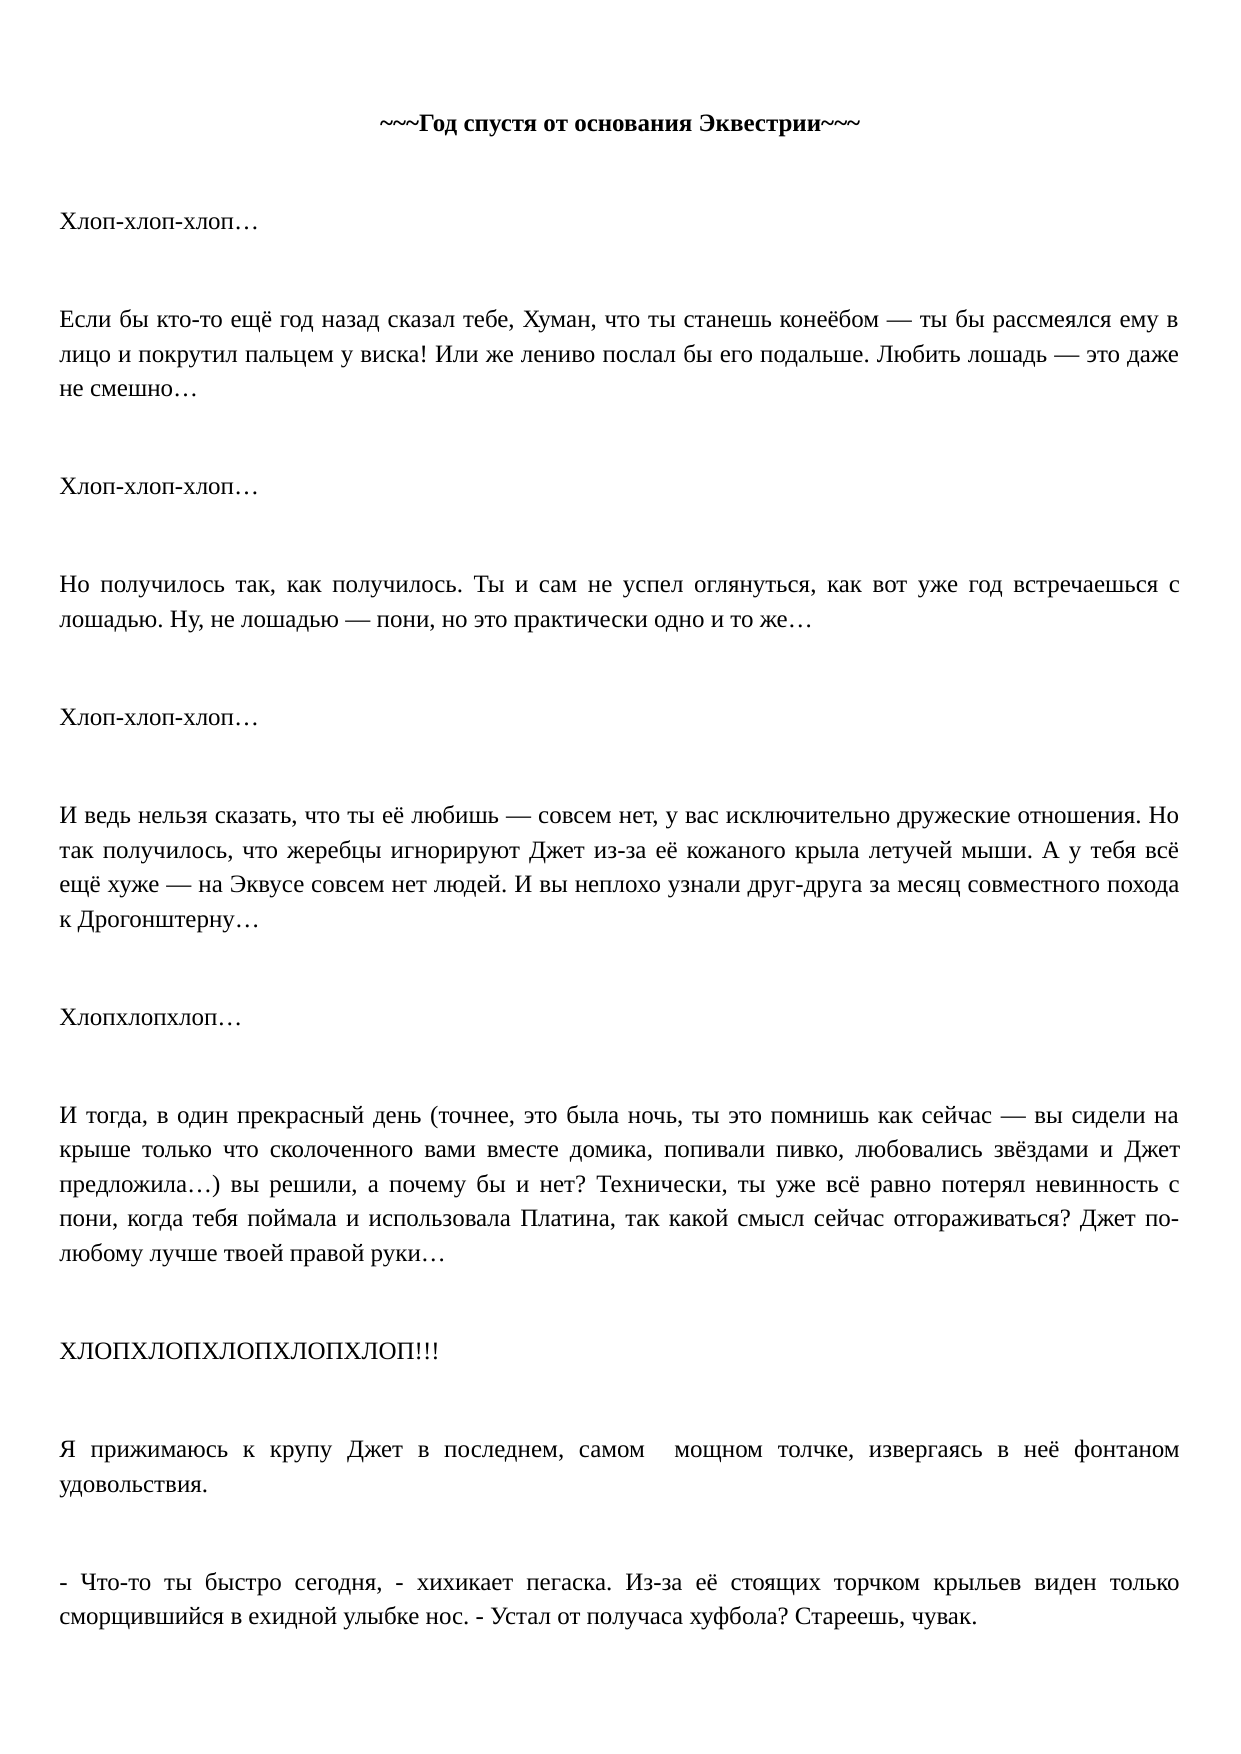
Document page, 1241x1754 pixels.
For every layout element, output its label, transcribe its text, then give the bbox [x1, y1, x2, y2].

text Хлоп-хлоп-хлоп… [59, 206, 1181, 235]
text И тогда, в один прекрасный день (точнее, это была ночь, ты это помнишь как сейчас — вы сидели на крыше только что сколоченного вами вместе домика, попивали пивко, любовались звёздами и Джет предложила…) вы решили, а почему бы и нет? Технически, ты уже всё равно потерял невинность с пони, когда тебя поймала и использовала Платина, так какой смысл сейчас отгораживаться? Джет по-любому лучше твоей правой руки… [59, 1100, 1181, 1267]
text - Что-то ты быстро сегодня, - хихикает пегаска. Из-за её стоящих торчком крыльев виден только сморщившийся в ехидной улыбке нос. - Устал от получаса хуфбола? Стареешь, чувак. [59, 1567, 1181, 1630]
text Но получилось так, как получилось. Ты и сам не успел оглянуться, как вот уже год встречаешься с лошадью. Ну, не лошадью — пони, но это практически одно и то же… [59, 569, 1181, 633]
text Хлоп-хлоп-хлоп… [59, 702, 1181, 731]
text И ведь нельзя сказать, что ты её любишь — совсем нет, у вас исключительно дружеские отношения. Но так получилось, что жеребцы игнорируют Джет из-за её кожаного крыла летучей мыши. А у тебя всё ещё хуже — на Эквусе совсем нет людей. И вы неплохо узнали друг-друга за месяц совместного похода к Дрогонштерну… [59, 800, 1181, 932]
text ~~~Год спустя от основания Эквестрии~~~ [59, 108, 1181, 137]
text Хлопхлопхлоп… [59, 1002, 1181, 1031]
text Я прижимаюсь к крупу Джет в последнем, самом мощном толчке, извергаясь в неё фонтаном удовольствия. [59, 1434, 1181, 1497]
text Если бы кто-то ещё год назад сказал тебе, Хуман, что ты станешь конеёбом — ты бы рассмеялся ему в лицо и покрутил пальцем у виска! Или же лениво послал бы его подальше. Любить лошадь — это даже не смешно… [59, 304, 1181, 402]
text Хлоп-хлоп-хлоп… [59, 471, 1181, 500]
text ХЛОПХЛОПХЛОПХЛОПХЛОП!!! [59, 1336, 1181, 1365]
